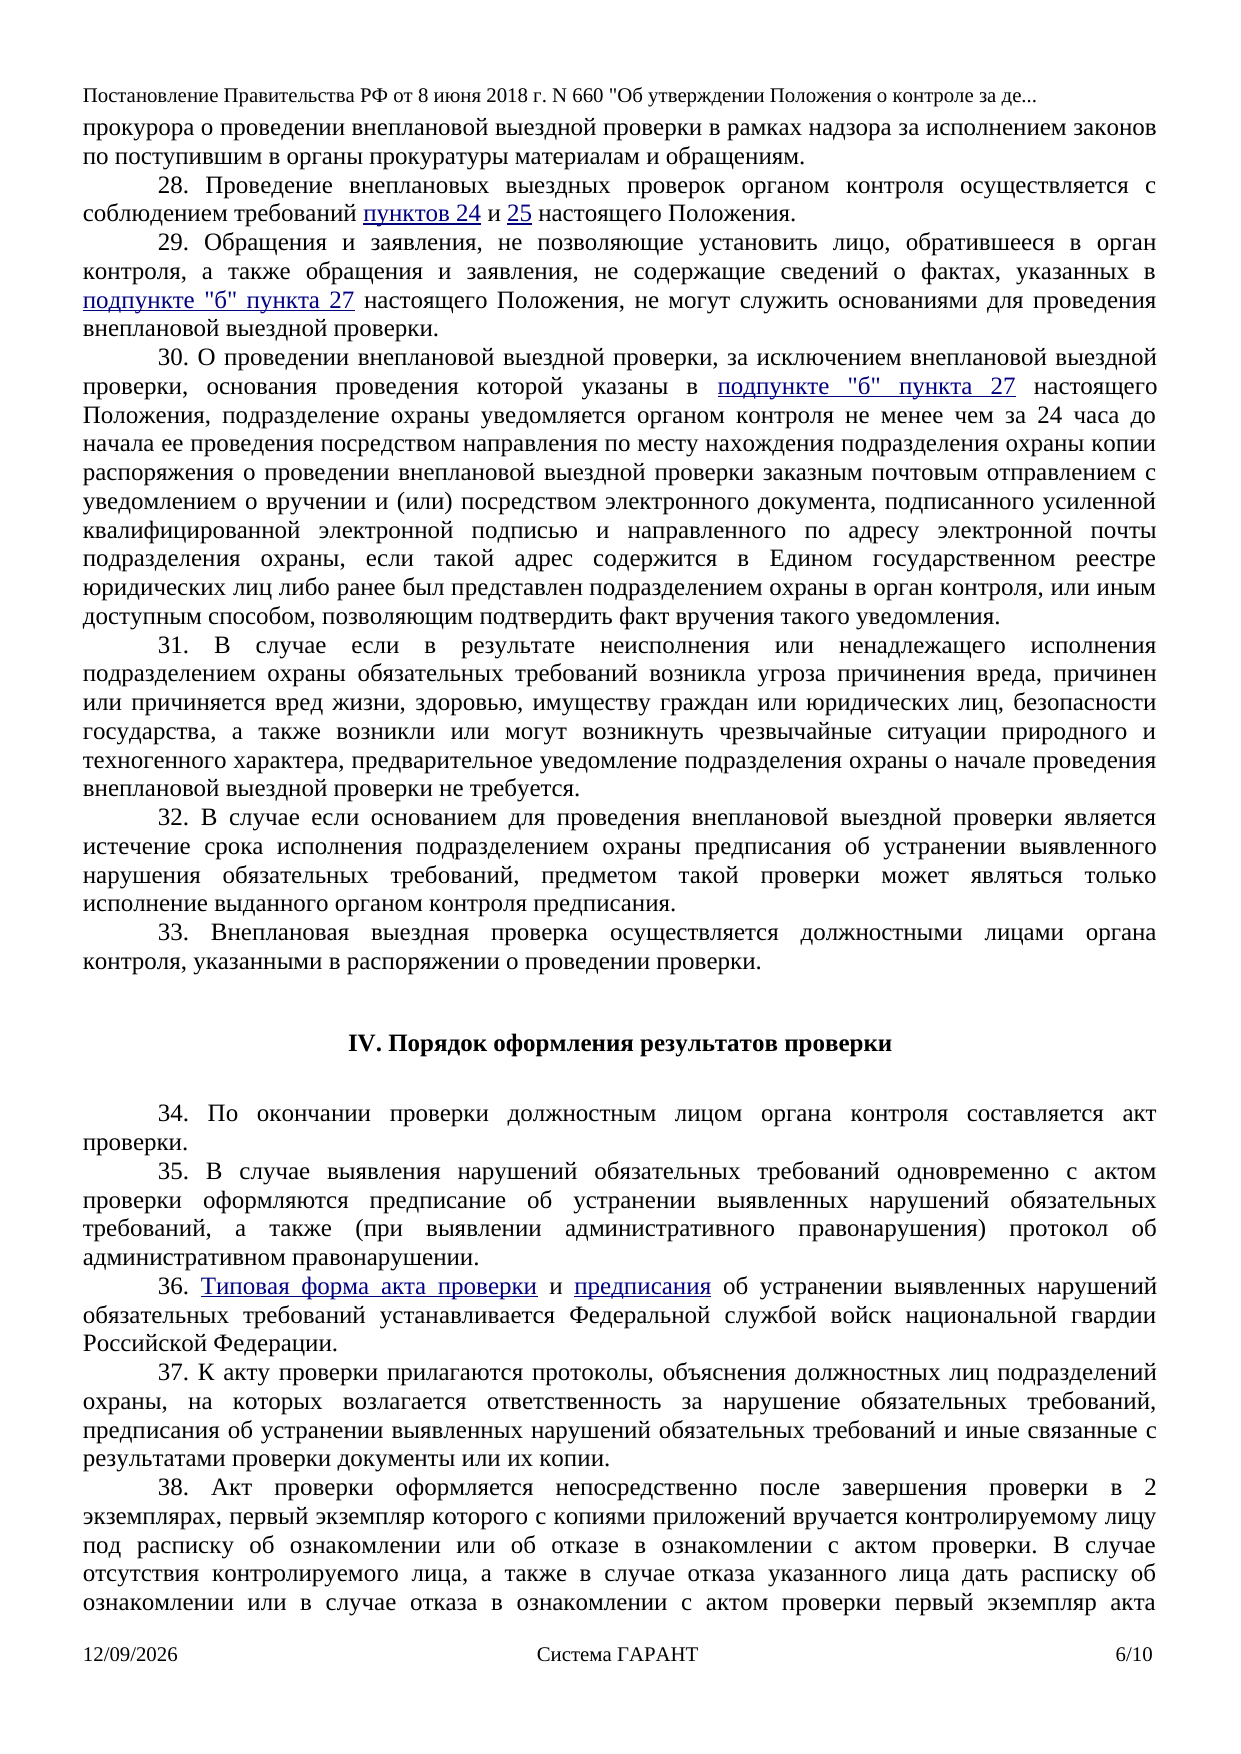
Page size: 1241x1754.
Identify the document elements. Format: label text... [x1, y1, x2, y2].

text 38. Акт проверки оформляется непосредственно после завершения проверки в 2 экземплярах, первый экземпляр которого с копиями приложений вручается контролируемому лицу под расписку об ознакомлении или об отказе в ознакомлении с актом проверки. В случае отсутствия контролируемого лица, а также в случае отказа указанного лица дать расписку об ознакомлении или в случае отказа в ознакомлении с актом проверки первый экземпляр акта [83, 1472, 1157, 1616]
text 28. Проведение внеплановых выездных проверок органом контроля осуществляется с соблюдением требований пунктов 24 и 25 настоящего Положения. [83, 170, 1157, 227]
text 30. О проведении внеплановой выездной проверки, за исключением внеплановой выездной проверки, основания проведения которой указаны в подпункте "б" пункта 27 настоящего Положения, подразделение охраны уведомляется органом контроля не менее чем за 24 часа до начала ее проведения посредством направления по месту нахождения подразделения охраны копии распоряжения о проведении внеплановой выездной проверки заказным почтовым отправлением с уведомлением о вручении и (или) посредством электронного документа, подписанного усиленной квалифицированной электронной подписью и направленного по адресу электронной почты подразделения охраны, если такой адрес содержится в Едином государственном реестре юридических лиц либо ранее был представлен подразделением охраны в орган контроля, или иным доступным способом, позволяющим подтвердить факт вручения такого уведомления. [83, 342, 1157, 630]
text 32. В случае если основанием для проведения внеплановой выездной проверки является истечение срока исполнения подразделением охраны предписания об устранении выявленного нарушения обязательных требований, предметом такой проверки может являться только исполнение выданного органом контроля предписания. [83, 802, 1157, 917]
text 29. Обращения и заявления, не позволяющие установить лицо, обратившееся в орган контроля, а также обращения и заявления, не содержащие сведений о фактах, указанных в подпункте "б" пункта 27 настоящего Положения, не могут служить основаниями для проведения внеплановой выездной проверки. [83, 227, 1157, 342]
text 36. Типовая форма акта проверки и предписания об устранении выявленных нарушений обязательных требований устанавливается Федеральной службой войск национальной гвардии Российской Федерации. [83, 1271, 1157, 1357]
text прокурора о проведении внеплановой выездной проверки в рамках надзора за исполнением законов по поступившим в органы прокуратуры материалам и обращениям. [83, 112, 1157, 170]
text 34. По окончании проверки должностным лицом органа контроля составляется акт проверки. [83, 1098, 1157, 1156]
subtitle IV. Порядок оформления результатов проверки [83, 1028, 1157, 1057]
text 33. Внеплановая выездная проверка осуществляется должностными лицами органа контроля, указанными в распоряжении о проведении проверки. [83, 917, 1157, 975]
text 37. К акту проверки прилагаются протоколы, объяснения должностных лиц подразделений охраны, на которых возлагается ответственность за нарушение обязательных требований, предписания об устранении выявленных нарушений обязательных требований и иные связанные с результатами проверки документы или их копии. [83, 1357, 1157, 1472]
text 31. В случае если в результате неисполнения или ненадлежащего исполнения подразделением охраны обязательных требований возникла угроза причинения вреда, причинен или причиняется вред жизни, здоровью, имуществу граждан или юридических лиц, безопасности государства, а также возникли или могут возникнуть чрезвычайные ситуации природного и техногенного характера, предварительное уведомление подразделения охраны о начале проведения внеплановой выездной проверки не требуется. [83, 630, 1157, 802]
text 35. В случае выявления нарушений обязательных требований одновременно с актом проверки оформляются предписание об устранении выявленных нарушений обязательных требований, а также (при выявлении административного правонарушения) протокол об административном правонарушении. [83, 1156, 1157, 1271]
